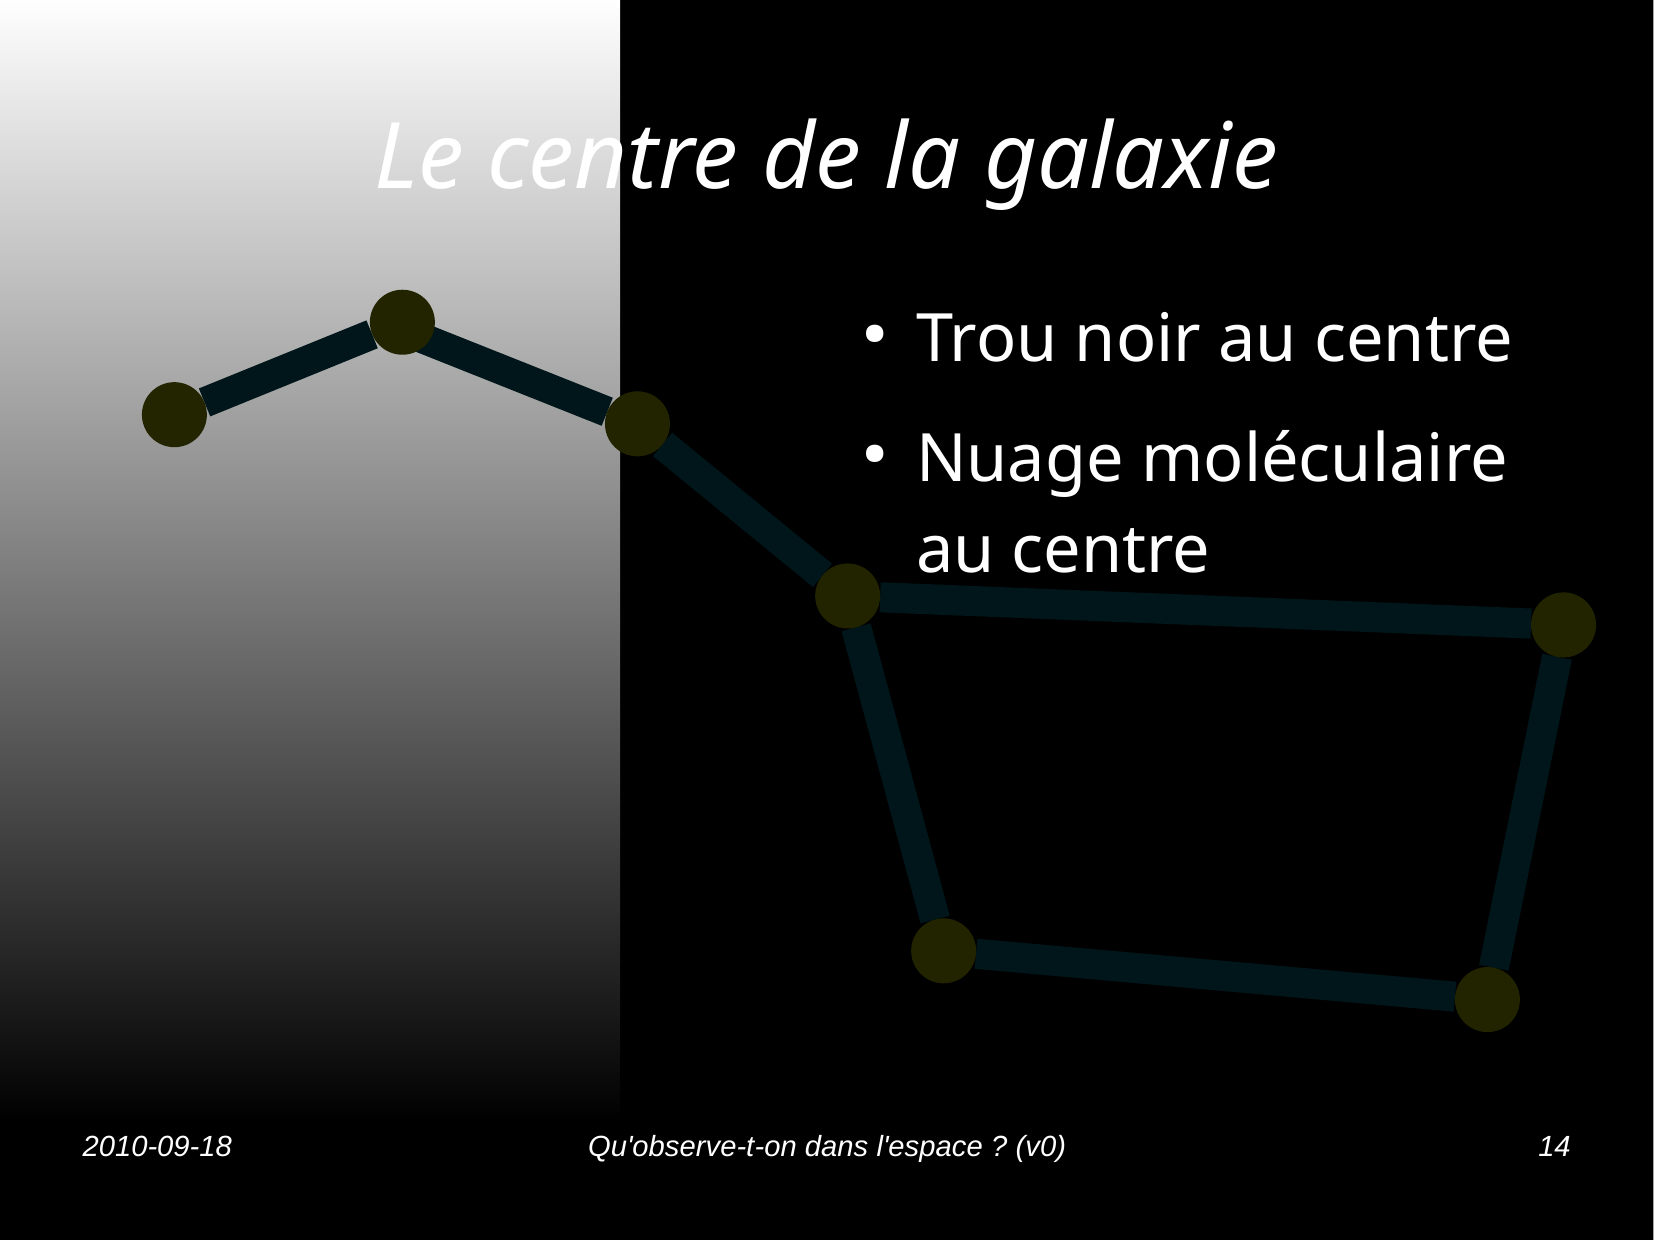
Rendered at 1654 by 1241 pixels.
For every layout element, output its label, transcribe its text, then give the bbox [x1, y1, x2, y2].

list Trou noir au centre Nuage moléculaire au centre [845, 290, 1572, 1109]
title Le centre de la galaxie [82, 56, 1571, 250]
picture [82, 290, 809, 1109]
